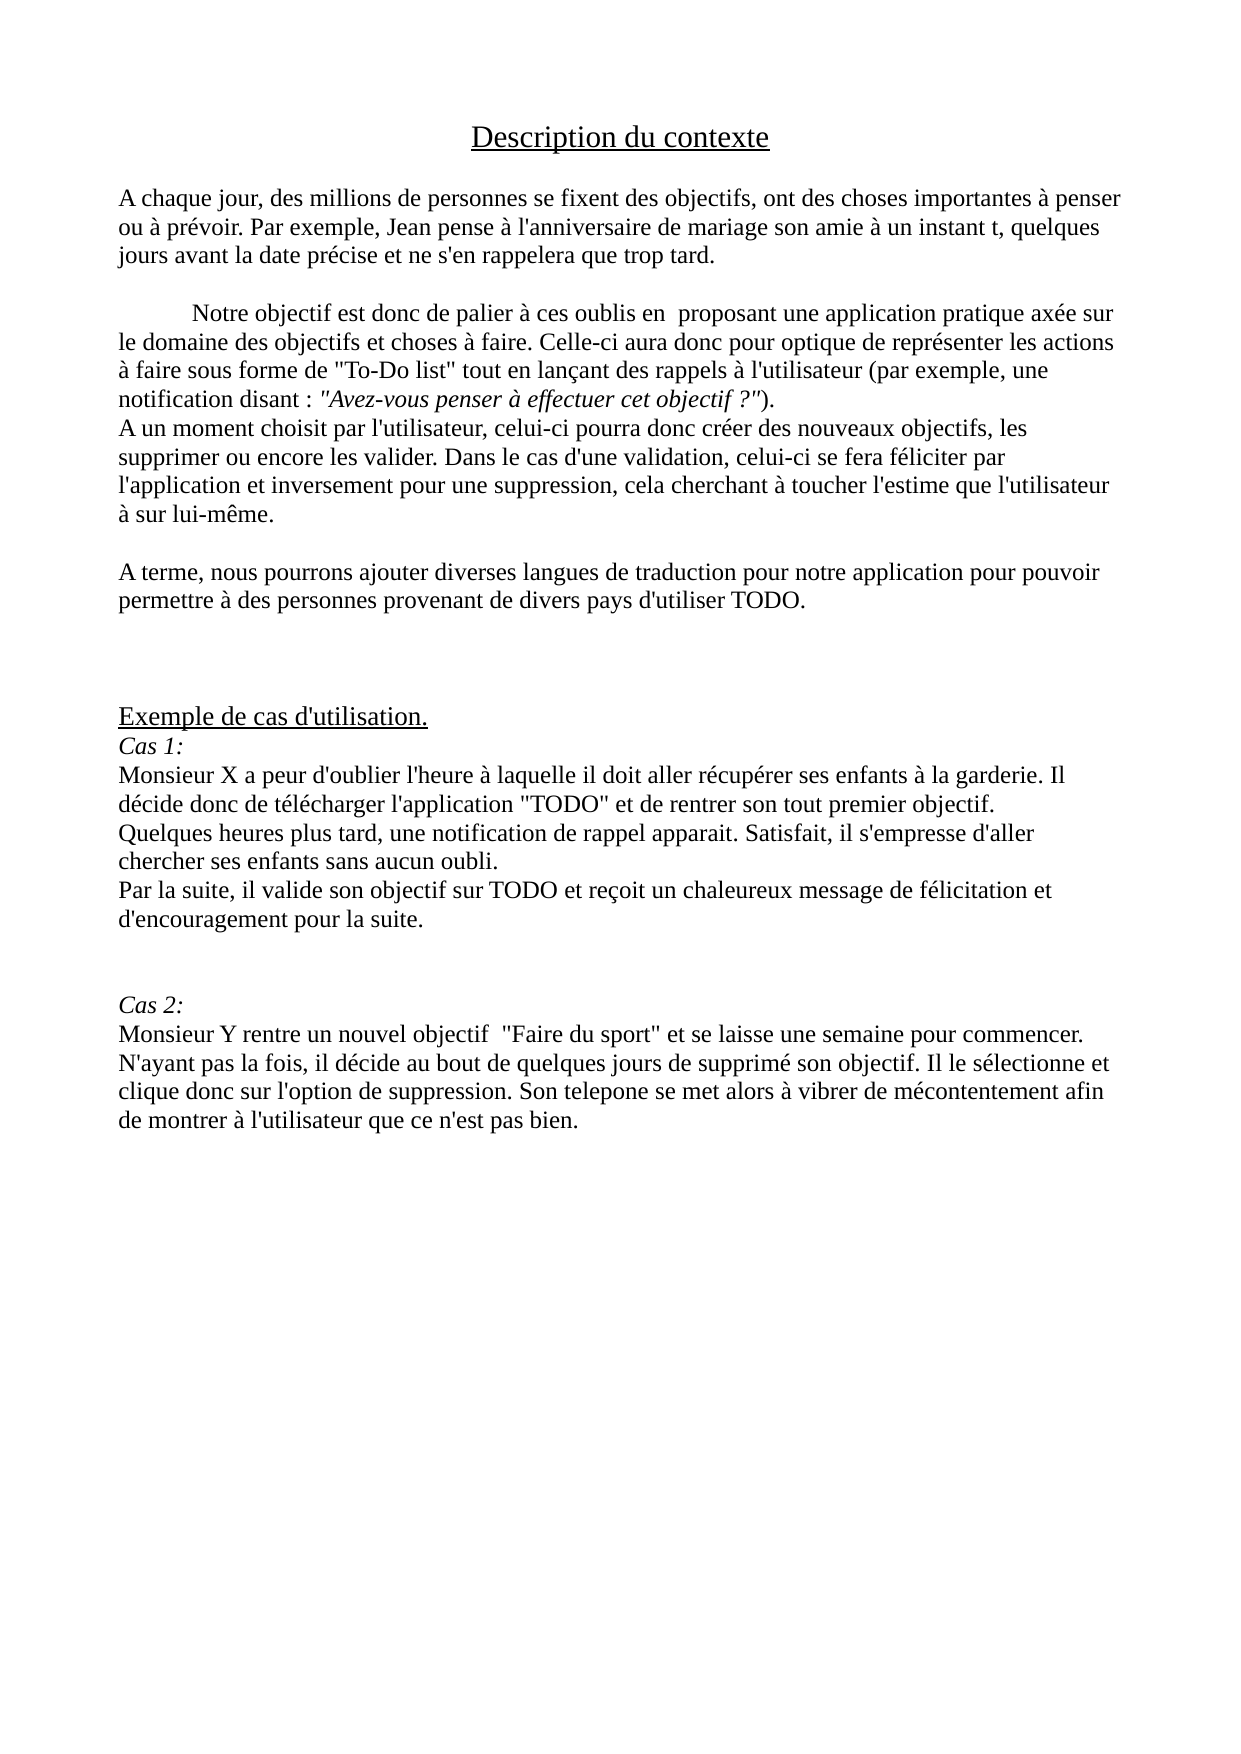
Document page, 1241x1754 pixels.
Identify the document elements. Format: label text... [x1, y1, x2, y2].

text A terme, nous pourrons ajouter diverses langues de traduction pour notre application pour pouvoir permettre à des personnes provenant de divers pays d'utiliser TODO. [118, 557, 1122, 614]
text Quelques heures plus tard, une notification de rappel apparait. Satisfait, il s'empresse d'aller chercher ses enfants sans aucun oubli. [118, 818, 1122, 875]
text Par la suite, il valide son objectif sur TODO et reçoit un chaleureux message de félicitation et d'encouragement pour la suite. [118, 875, 1122, 933]
text Notre objectif est donc de palier à ces oublis en proposant une application pratique axée sur le domaine des objectifs et choses à faire. Celle-ci aura donc pour optique de représenter les actions à faire sous forme de "To-Do list" tout en lançant des rappels à l'utilisateur (par exemple, une notification disant : "Avez-vous penser à effectuer cet objectif ?"). [118, 298, 1122, 413]
text A chaque jour, des millions de personnes se fixent des objectifs, ont des choses importantes à penser ou à prévoir. Par exemple, Jean pense à l'anniversaire de mariage son amie à un instant t, quelques jours avant la date précise et ne s'en rappelera que trop tard. [118, 183, 1122, 269]
text A un moment choisit par l'utilisateur, celui-ci pourra donc créer des nouveaux objectifs, les supprimer ou encore les valider. Dans le cas d'une validation, celui-ci se fera féliciter par l'application et inversement pour une suppression, cela cherchant à toucher l'estime que l'utilisateur à sur lui-même. [118, 413, 1122, 528]
text Cas 2: [118, 990, 1122, 1019]
text Description du contexte [118, 118, 1122, 154]
text Monsieur Y rentre un nouvel objectif "Faire du sport" et se laisse une semaine pour commencer. [118, 1019, 1122, 1048]
text N'ayant pas la fois, il décide au bout de quelques jours de supprimé son objectif. Il le sélectionne et clique donc sur l'option de suppression. Son telepone se met alors à vibrer de mécontentement afin de montrer à l'utilisateur que ce n'est pas bien. [118, 1048, 1122, 1134]
text Cas 1: [118, 731, 1122, 760]
text Monsieur X a peur d'oublier l'heure à laquelle il doit aller récupérer ses enfants à la garderie. Il décide donc de télécharger l'application "TODO" et de rentrer son tout premier objectif. [118, 760, 1122, 818]
text Exemple de cas d'utilisation. [118, 700, 1122, 731]
